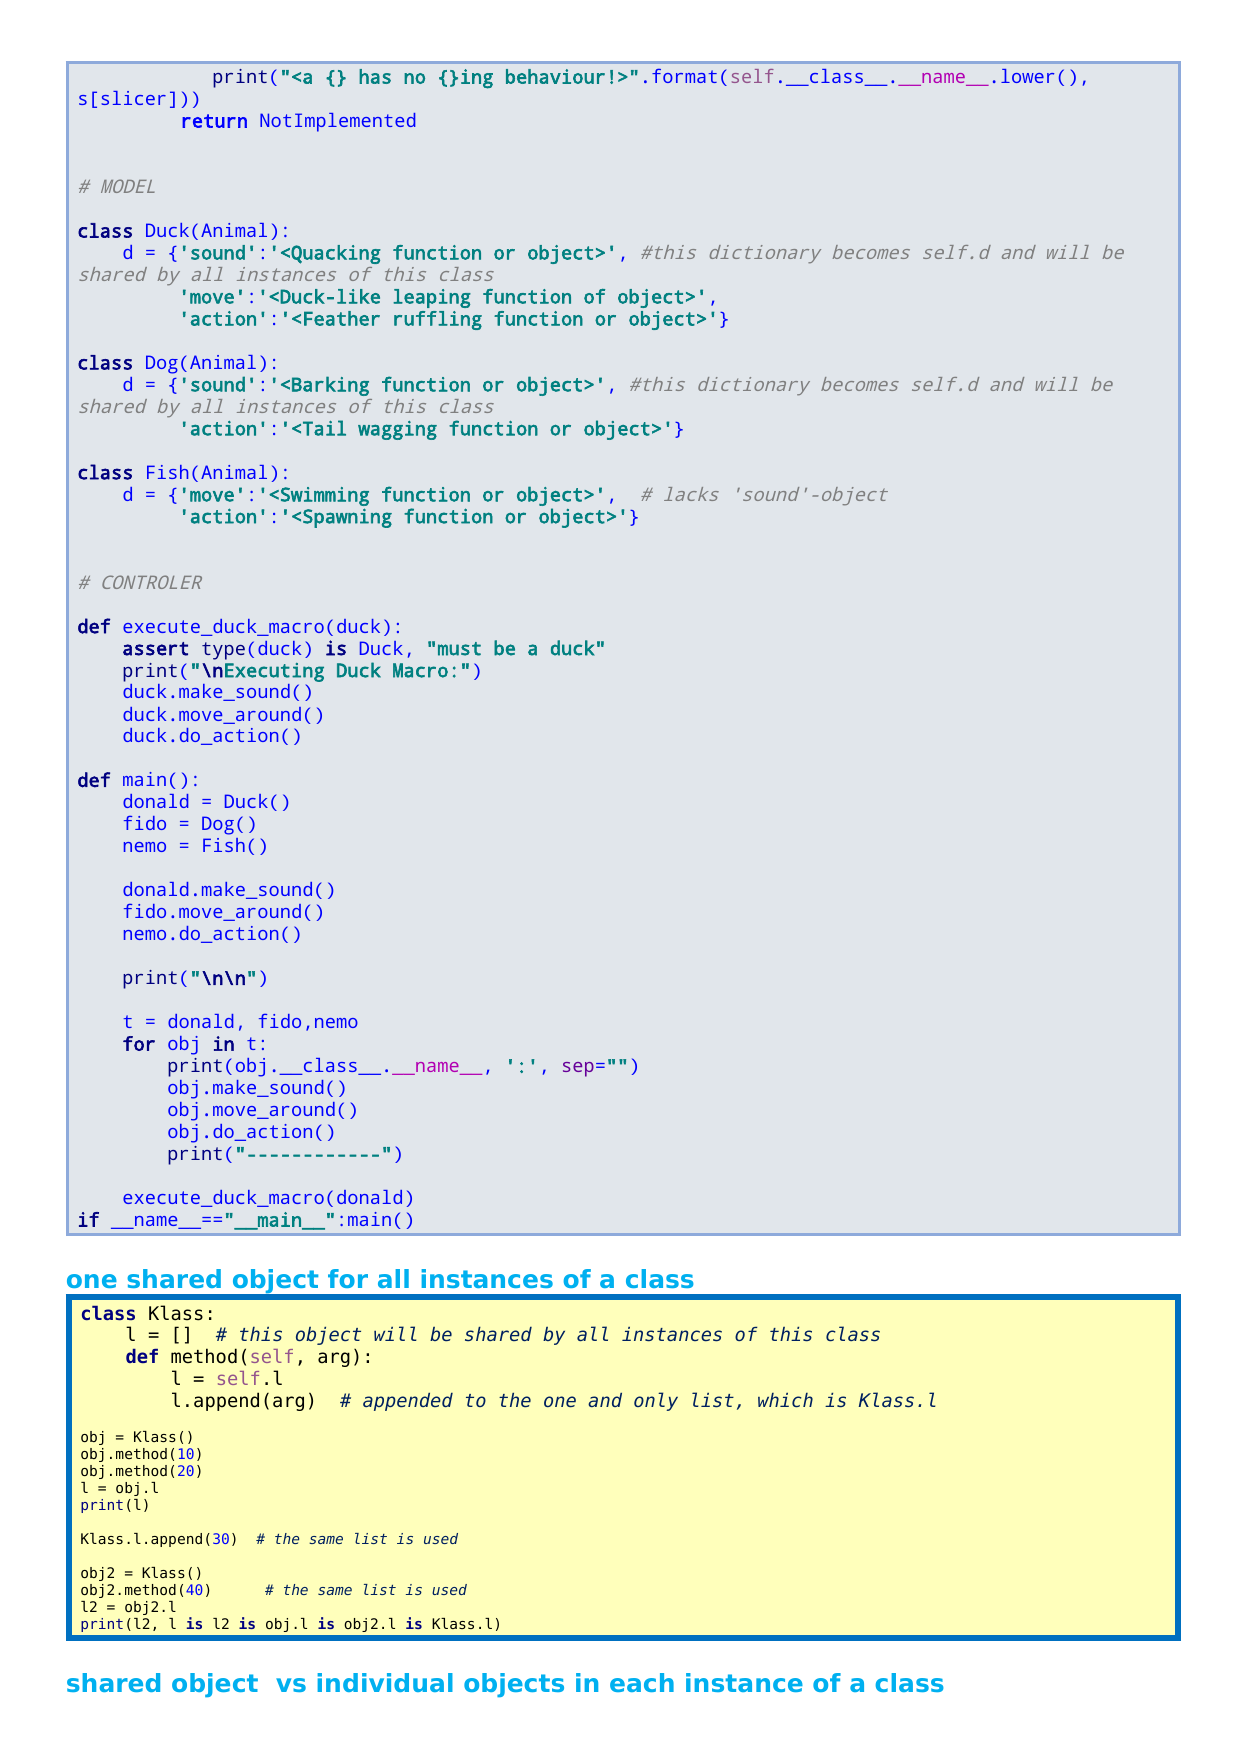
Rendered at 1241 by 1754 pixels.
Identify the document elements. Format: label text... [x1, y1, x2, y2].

text class Klass: l = [] # this object will be shared by all instances of this class def method(self, arg): l = self.l l.append(arg) # appended to the one and only list, which is Klass.l obj = Klass() obj.method(10) obj.method(20) l = obj.l print(l) Klass.l.append(30) # the same list is used obj2 = Klass() obj2.method(40) # the same list is used l2 = obj2.l print(l2, l is l2 is obj.l is obj2.l is Klass.l) [72, 1300, 1175, 1635]
text # MODEL class Duck(Animal): d = {'sound':'<Quacking function or object>', #this dictionary becomes self.d and will be shared by all instances of this class 'move':'<Duck-like leaping function of object>', 'action':'<Feather ruffling function or object>'} class Dog(Animal): d = {'sound':'<Barking function or object>', #this dictionary becomes self.d and will be shared by all instances of this class 'action':'<Tail wagging function or object>'} class Fish(Animal): d = {'move':'<Swimming function or object>', # lacks 'sound'-object 'action':'<Spawning function or object>'} # CONTROLER def execute_duck_macro(duck): assert type(duck) is Duck, "must be a duck" print("\nExecuting Duck Macro:") duck.make_sound() duck.move_around() duck.do_action() def main(): donald = Duck() fido = Dog() nemo = Fish() donald.make_sound() fido.move_around() nemo.do_action() print("\n\n") t = donald, fido,nemo for obj in t: print(obj.__class__.__name__, ':', sep="") obj.make_sound() obj.move_around() obj.do_action() print("------------") execute_duck_macro(donald) if __name__=="__main__":main() [69, 127, 1178, 1233]
title shared object vs individual objects in each instance of a class [66, 1670, 1181, 1699]
text return NotImplemented [69, 105, 1178, 127]
title one shared object for all instances of a class [66, 1265, 1181, 1294]
text print("<a {} has no {}ing behaviour!>".format(self.__class__.__name__.lower(), s[slicer])) [69, 64, 1178, 105]
